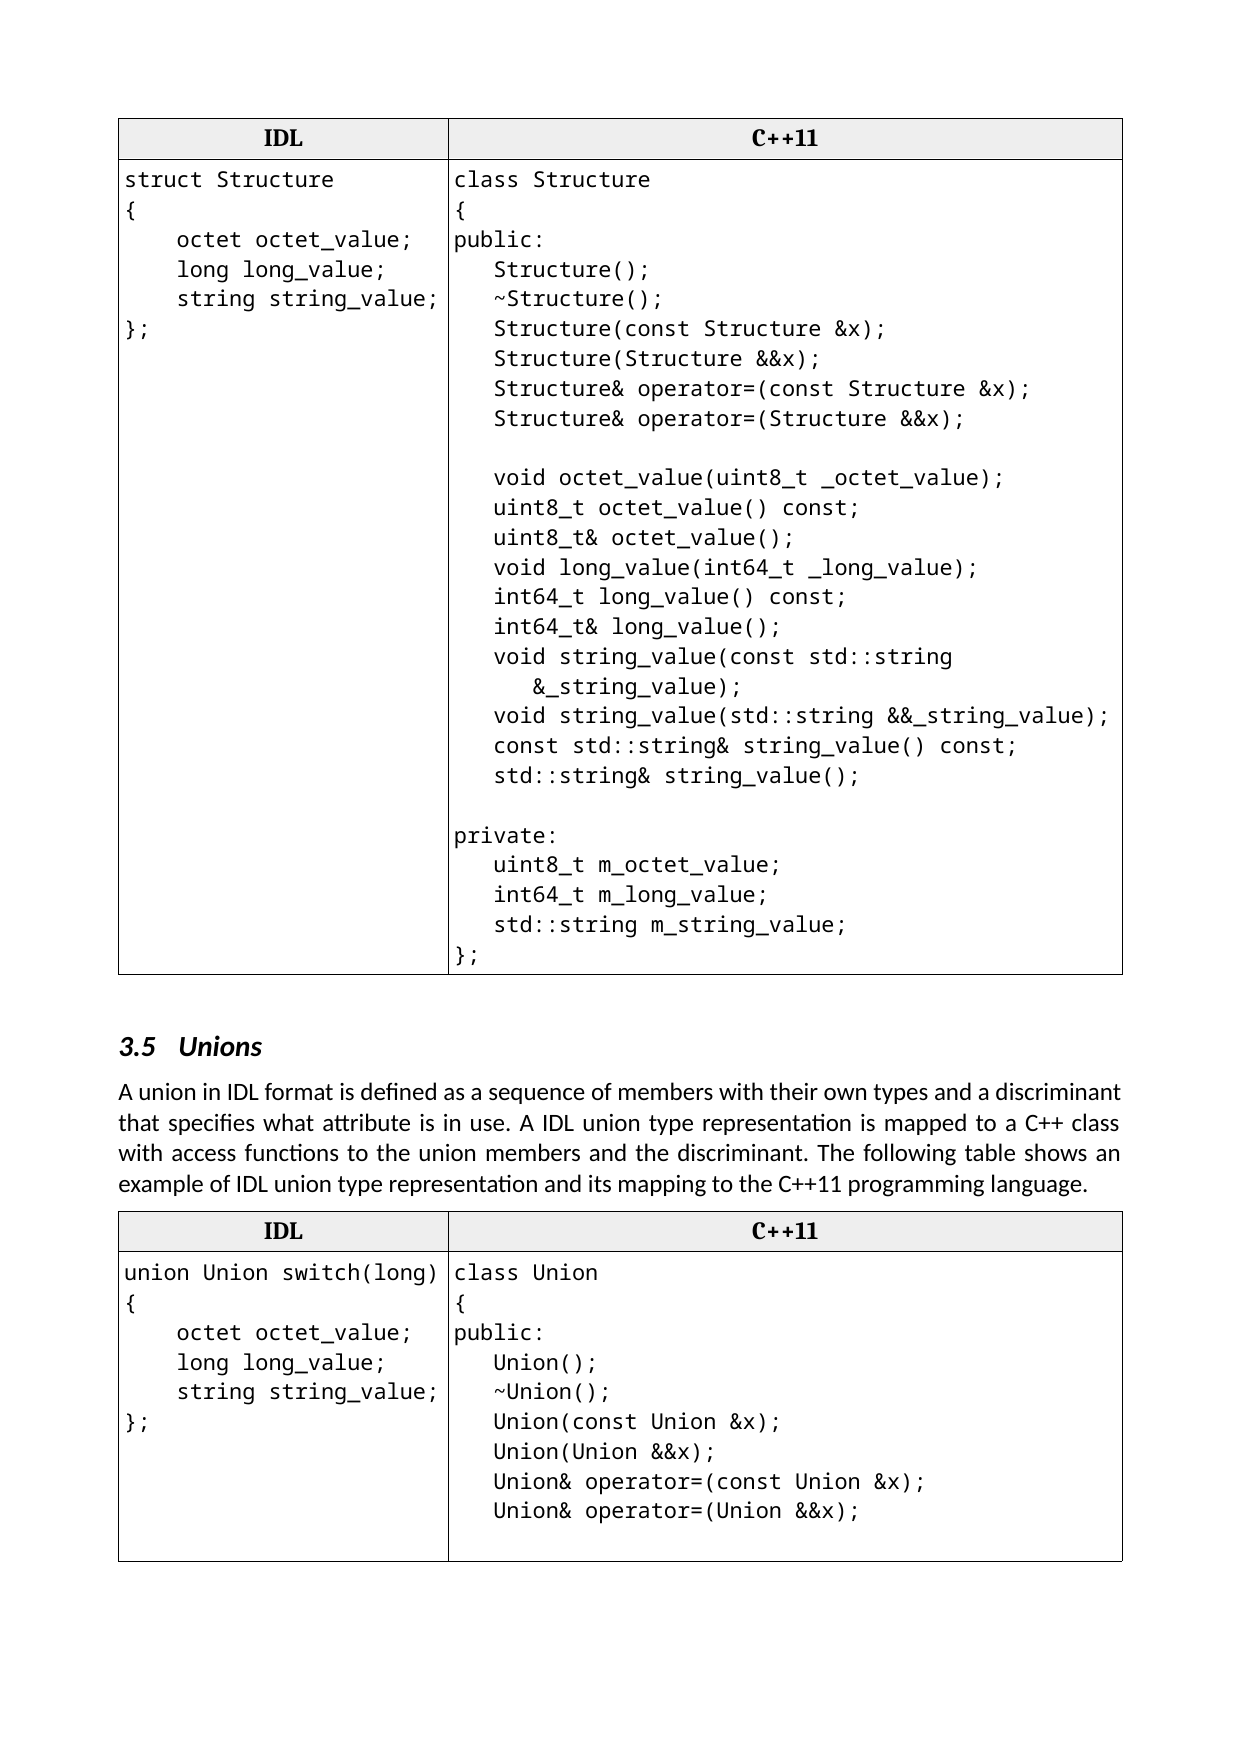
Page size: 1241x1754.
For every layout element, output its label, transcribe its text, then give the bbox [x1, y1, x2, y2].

table_header C++11 [449, 1212, 1122, 1251]
table_cell class Union { public: Union(); ~Union(); Union(const Union &x); Union(Union &&x); Union& operator=(const Union &x); Union& operator=(Union &&x); [449, 1252, 1122, 1561]
table_header IDL [119, 119, 448, 158]
table_header C++11 [449, 119, 1122, 158]
table_cell union Union switch(long) { octet octet_value; long long_value; string string_value; }; [119, 1252, 448, 1561]
text A union in IDL format is defined as a sequence of members with their own types and a discriminant that specifies what attribute is in use. A IDL union type representation is mapped to a C++ class with access functions to the union members and the discriminant. The following table shows an example of IDL union type representation and its mapping to the C++11 programming language. [118, 1076, 1122, 1198]
table_cell class Structure { public: Structure(); ~Structure(); Structure(const Structure &x); Structure(Structure &&x); Structure& operator=(const Structure &x); Structure& operator=(Structure &&x); void octet_value(uint8_t _octet_value); uint8_t octet_value() const; uint8_t& octet_value(); void long_value(int64_t _long_value); int64_t long_value() const; int64_t& long_value(); void string_value(const std::string &_string_value); void string_value(std::string &&_string_value); const std::string& string_value() const; std::string& string_value(); private: uint8_t m_octet_value; int64_t m_long_value; std::string m_string_value; }; [449, 160, 1122, 974]
subtitle Unions [118, 1028, 1122, 1064]
table_header IDL [119, 1212, 448, 1251]
table_cell struct Structure { octet octet_value; long long_value; string string_value; }; [119, 160, 448, 974]
